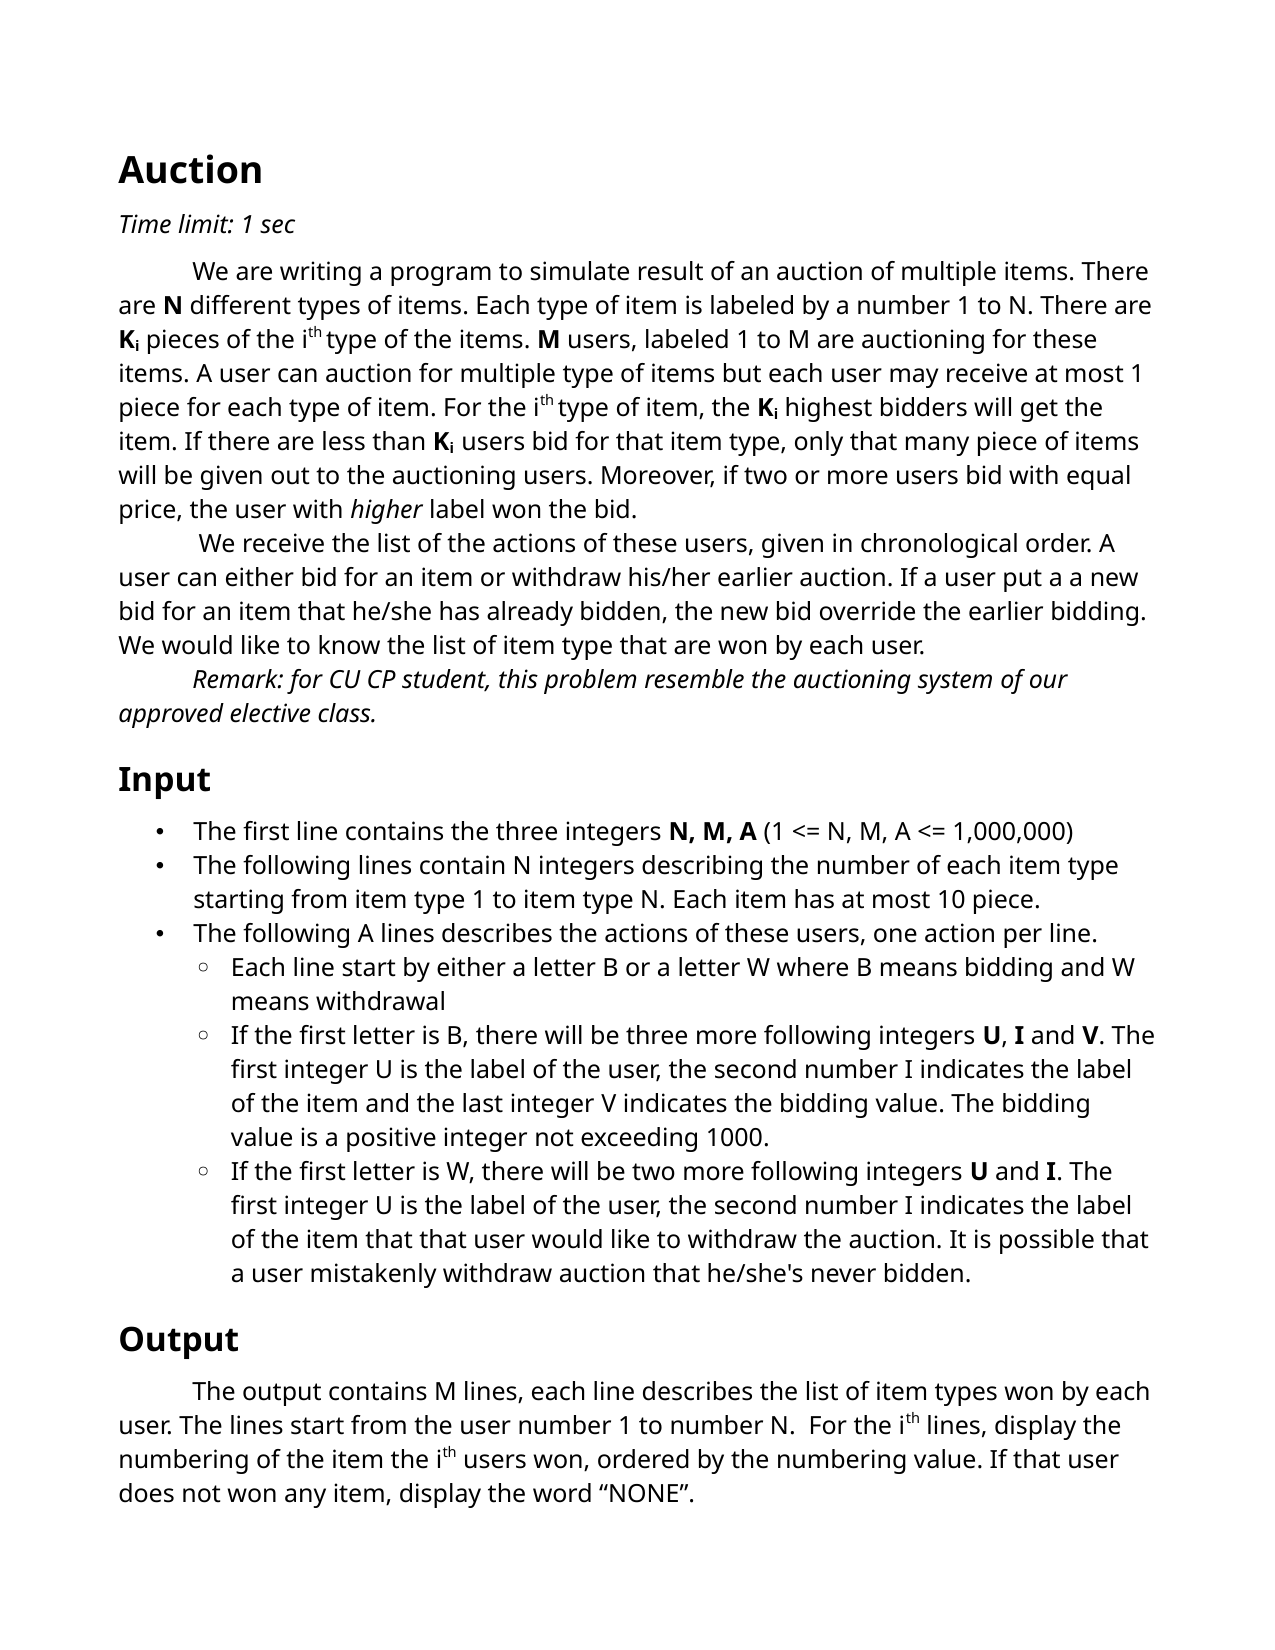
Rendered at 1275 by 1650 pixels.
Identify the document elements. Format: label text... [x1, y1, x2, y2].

text We receive the list of the actions of these users, given in chronological order. A user can either bid for an item or withdraw his/her earlier auction. If a user put a a new bid for an item that he/she has already bidden, the new bid override the earlier bidding. [118, 526, 1157, 628]
text We would like to know the list of item type that are won by each user. [118, 628, 1157, 662]
list If the first letter is W, there will be two more following integers U and I. The first integer U is the label of the user, the second number I indicates the label of the item that that user would like to withdraw the auction. It is possible that a user mistakenly withdraw auction that he/she's never bidden. [193, 1154, 1157, 1290]
list The first line contains the three integers N, M, A (1 <= N, M, A <= 1,000,000) [156, 813, 1157, 847]
list The following A lines describes the actions of these users, one action per line. [156, 916, 1157, 949]
subtitle Input [118, 755, 1157, 801]
text Remark: for CU CP student, this problem resemble the auctioning system of our approved elective class. [118, 662, 1157, 730]
subtitle Output [118, 1315, 1157, 1361]
text Time limit: 1 sec [118, 207, 1157, 241]
list Each line start by either a letter B or a letter W where B means bidding and W means withdrawal [193, 949, 1157, 1018]
title Auction [118, 143, 1157, 194]
list If the first letter is B, there will be three more following integers U, I and V. The first integer U is the label of the user, the second number I indicates the label of the item and the last integer V indicates the bidding value. The bidding value is a positive integer not exceeding 1000. [193, 1018, 1157, 1154]
text We are writing a program to simulate result of an auction of multiple items. There are N different types of items. Each type of item is labeled by a number 1 to N. There are Ki pieces of the ith type of the items. M users, labeled 1 to M are auctioning for these items. A user can auction for multiple type of items but each user may receive at most 1 piece for each type of item. For the ith type of item, the Ki highest bidders will get the item. If there are less than Ki users bid for that item type, only that many piece of items will be given out to the auctioning users. Moreover, if two or more users bid with equal price, the user with higher label won the bid. [118, 253, 1157, 526]
text The output contains M lines, each line describes the list of item types won by each user. The lines start from the user number 1 to number N. For the ith lines, display the numbering of the item the ith users won, ordered by the numbering value. If that user does not won any item, display the word “NONE”. [118, 1373, 1157, 1510]
list The following lines contain N integers describing the number of each item type starting from item type 1 to item type N. Each item has at most 10 piece. [156, 847, 1157, 916]
